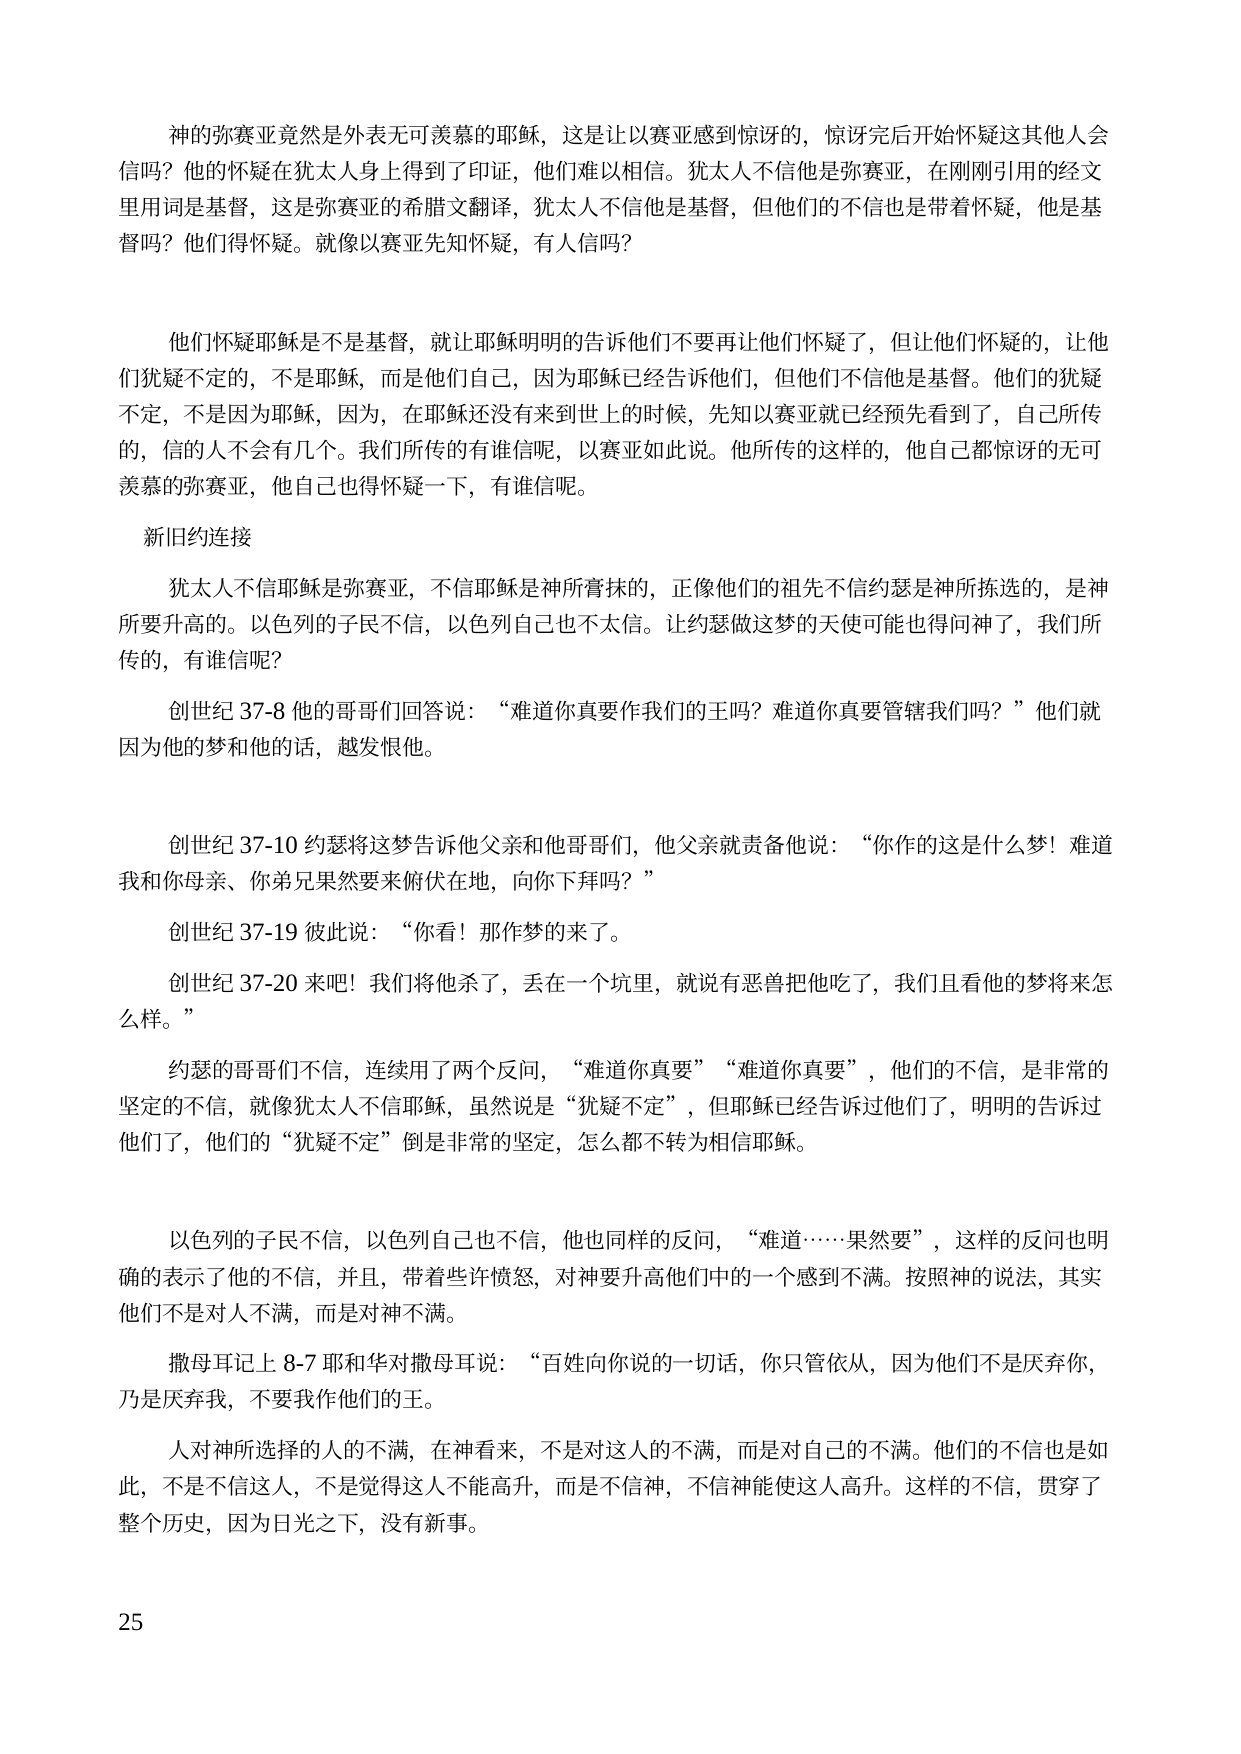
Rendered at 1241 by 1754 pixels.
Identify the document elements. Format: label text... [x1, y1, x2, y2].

text 创世纪 37-8 他的哥哥们回答说：“难道你真要作我们的王吗？难道你真要管辖我们吗？”他们就因为他的梦和他的话，越发恨他。 [118, 694, 1122, 762]
text 撒母耳记上 8-7 耶和华对撒母耳说：“百姓向你说的一切话，你只管依从，因为他们不是厌弃你，乃是厌弃我，不要我作他们的王。 [118, 1347, 1122, 1414]
text 以色列的子民不信，以色列自己也不信，他也同样的反问，“难道……果然要”，这样的反问也明确的表示了他的不信，并且，带着些许愤怒，对神要升高他们中的一个感到不满。按照神的说法，其实他们不是对人不满，而是对神不满。 [118, 1223, 1122, 1327]
text 创世纪 37-10 约瑟将这梦告诉他父亲和他哥哥们，他父亲就责备他说：“你作的这是什么梦！难道我和你母亲、你弟兄果然要来俯伏在地，向你下拜吗？” [118, 828, 1122, 896]
text 新旧约连接 [118, 520, 1122, 552]
text 创世纪 37-19 彼此说：“你看！那作梦的来了。 [118, 915, 1122, 947]
text 犹太人不信耶稣是弥赛亚，不信耶稣是神所膏抹的，正像他们的祖先不信约瑟是神所拣选的，是神所要升高的。以色列的子民不信，以色列自己也不太信。让约瑟做这梦的天使可能也得问神了，我们所传的，有谁信呢？ [118, 571, 1122, 675]
text 约瑟的哥哥们不信，连续用了两个反问，“难道你真要”“难道你真要”，他们的不信，是非常的坚定的不信，就像犹太人不信耶稣，虽然说是“犹疑不定”，但耶稣已经告诉过他们了，明明的告诉过他们了，他们的“犹疑不定”倒是非常的坚定，怎么都不转为相信耶稣。 [118, 1053, 1122, 1157]
text 创世纪 37-20 来吧！我们将他杀了，丢在一个坑里，就说有恶兽把他吃了，我们且看他的梦将来怎么样。” [118, 966, 1122, 1034]
text 他们怀疑耶稣是不是基督，就让耶稣明明的告诉他们不要再让他们怀疑了，但让他们怀疑的，让他们犹疑不定的，不是耶稣，而是他们自己，因为耶稣已经告诉他们，但他们不信他是基督。他们的犹疑不定，不是因为耶稣，因为，在耶稣还没有来到世上的时候，先知以赛亚就已经预先看到了，自己所传的，信的人不会有几个。我们所传的有谁信呢，以赛亚如此说。他所传的这样的，他自己都惊讶的无可羡慕的弥赛亚，他自己也得怀疑一下，有谁信呢。 [118, 325, 1122, 501]
text 人对神所选择的人的不满，在神看来，不是对这人的不满，而是对自己的不满。他们的不信也是如此，不是不信这人，不是觉得这人不能高升，而是不信神，不信神能使这人高升。这样的不信，贯穿了整个历史，因为日光之下，没有新事。 [118, 1433, 1122, 1537]
text 神的弥赛亚竟然是外表无可羡慕的耶稣，这是让以赛亚感到惊讶的，惊讶完后开始怀疑这其他人会信吗？他的怀疑在犹太人身上得到了印证，他们难以相信。犹太人不信他是弥赛亚，在刚刚引用的经文里用词是基督，这是弥赛亚的希腊文翻译，犹太人不信他是基督，但他们的不信也是带着怀疑，他是基督吗？他们得怀疑。就像以赛亚先知怀疑，有人信吗？ [118, 118, 1122, 258]
